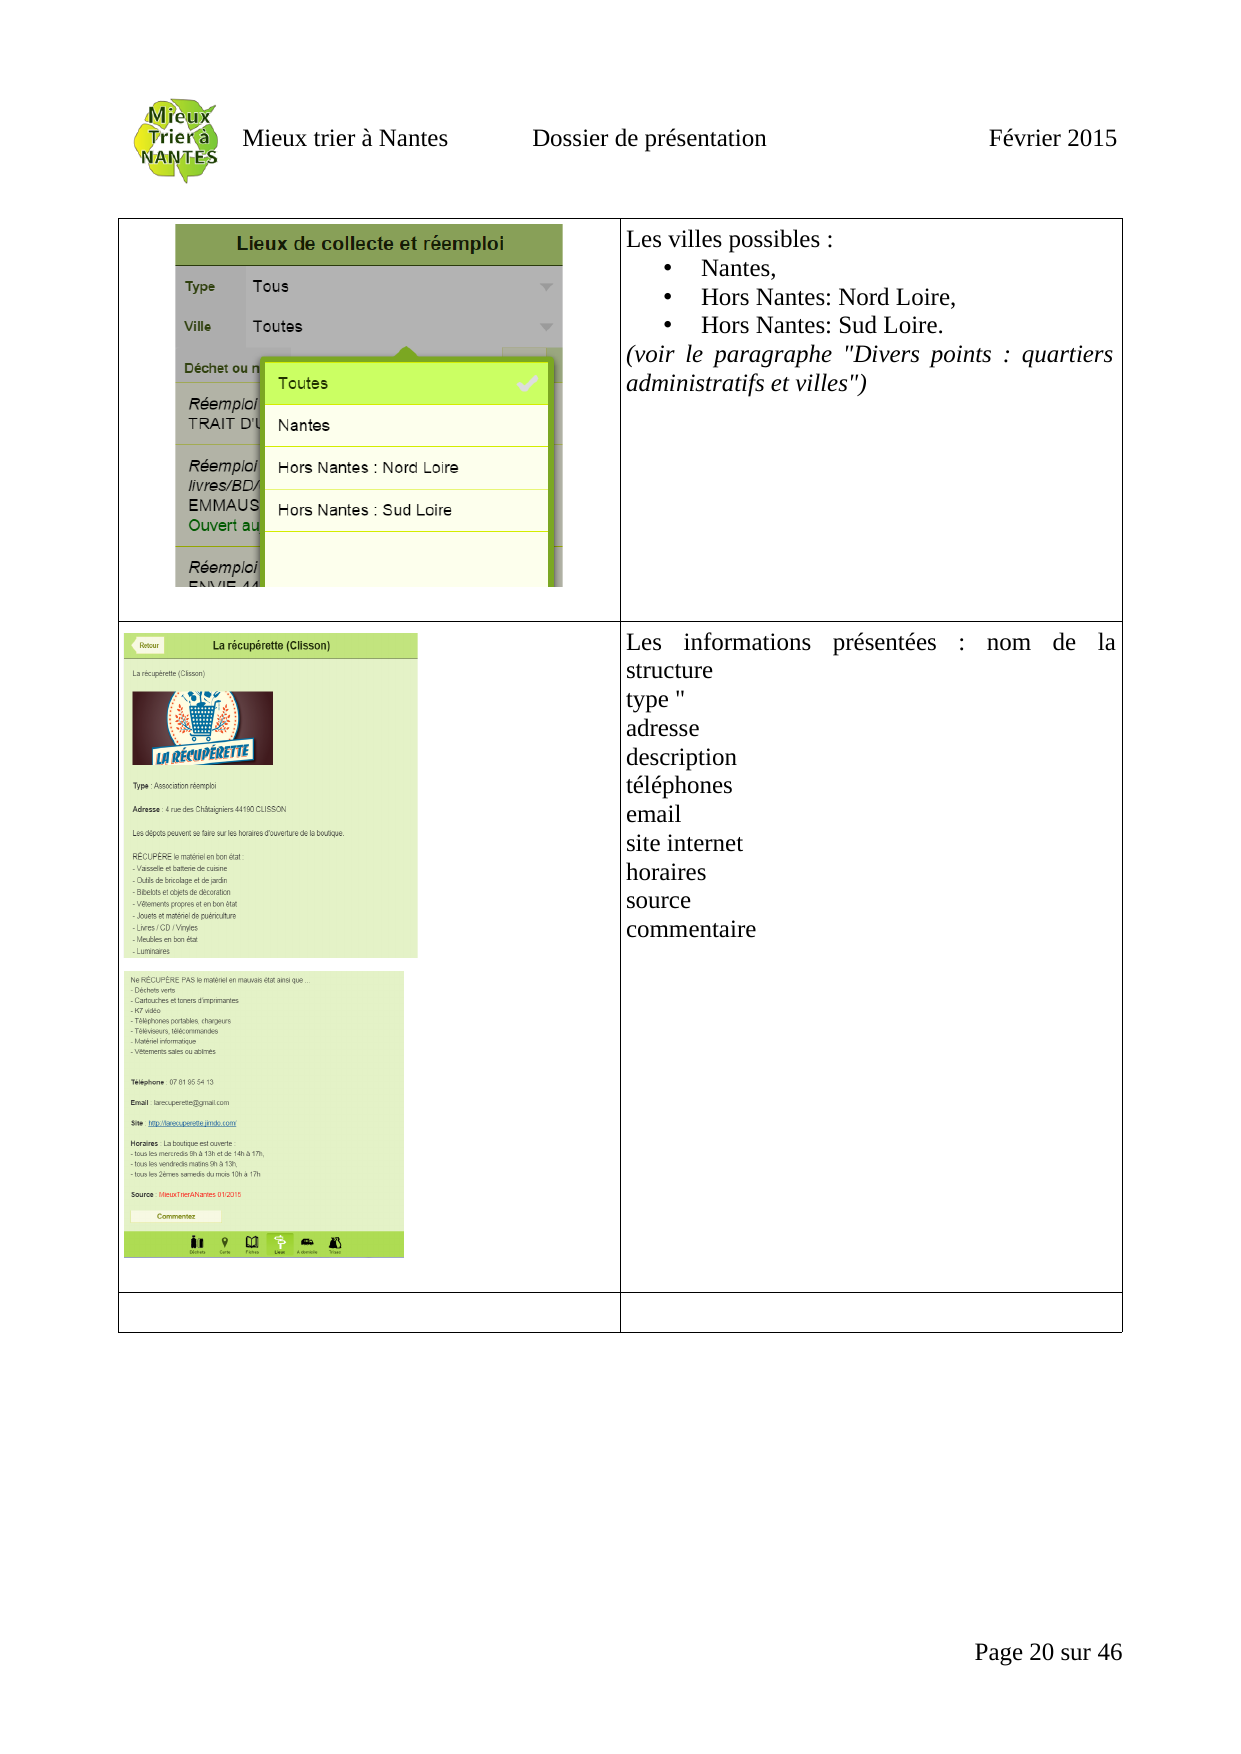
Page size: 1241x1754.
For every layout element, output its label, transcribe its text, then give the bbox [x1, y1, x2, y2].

picture [124, 971, 404, 1258]
table_cell [119, 219, 620, 621]
picture [131, 95, 221, 185]
table_cell [621, 1293, 1122, 1332]
table_cell [119, 958, 620, 1292]
picture [175, 224, 563, 587]
table_cell Les informations présentées : nom de la structure type " adresse description téléphones email site internet horaires source commentaire [621, 622, 1122, 1292]
table_cell Les villes possibles : Nantes, Hors Nantes: Nord Loire, Hors Nantes: Sud Loire. (voir le paragraphe "Divers points : quartiers administratifs et villes") [621, 219, 1122, 621]
table_cell [119, 622, 620, 957]
picture [123, 633, 418, 958]
table_cell [119, 1293, 620, 1332]
